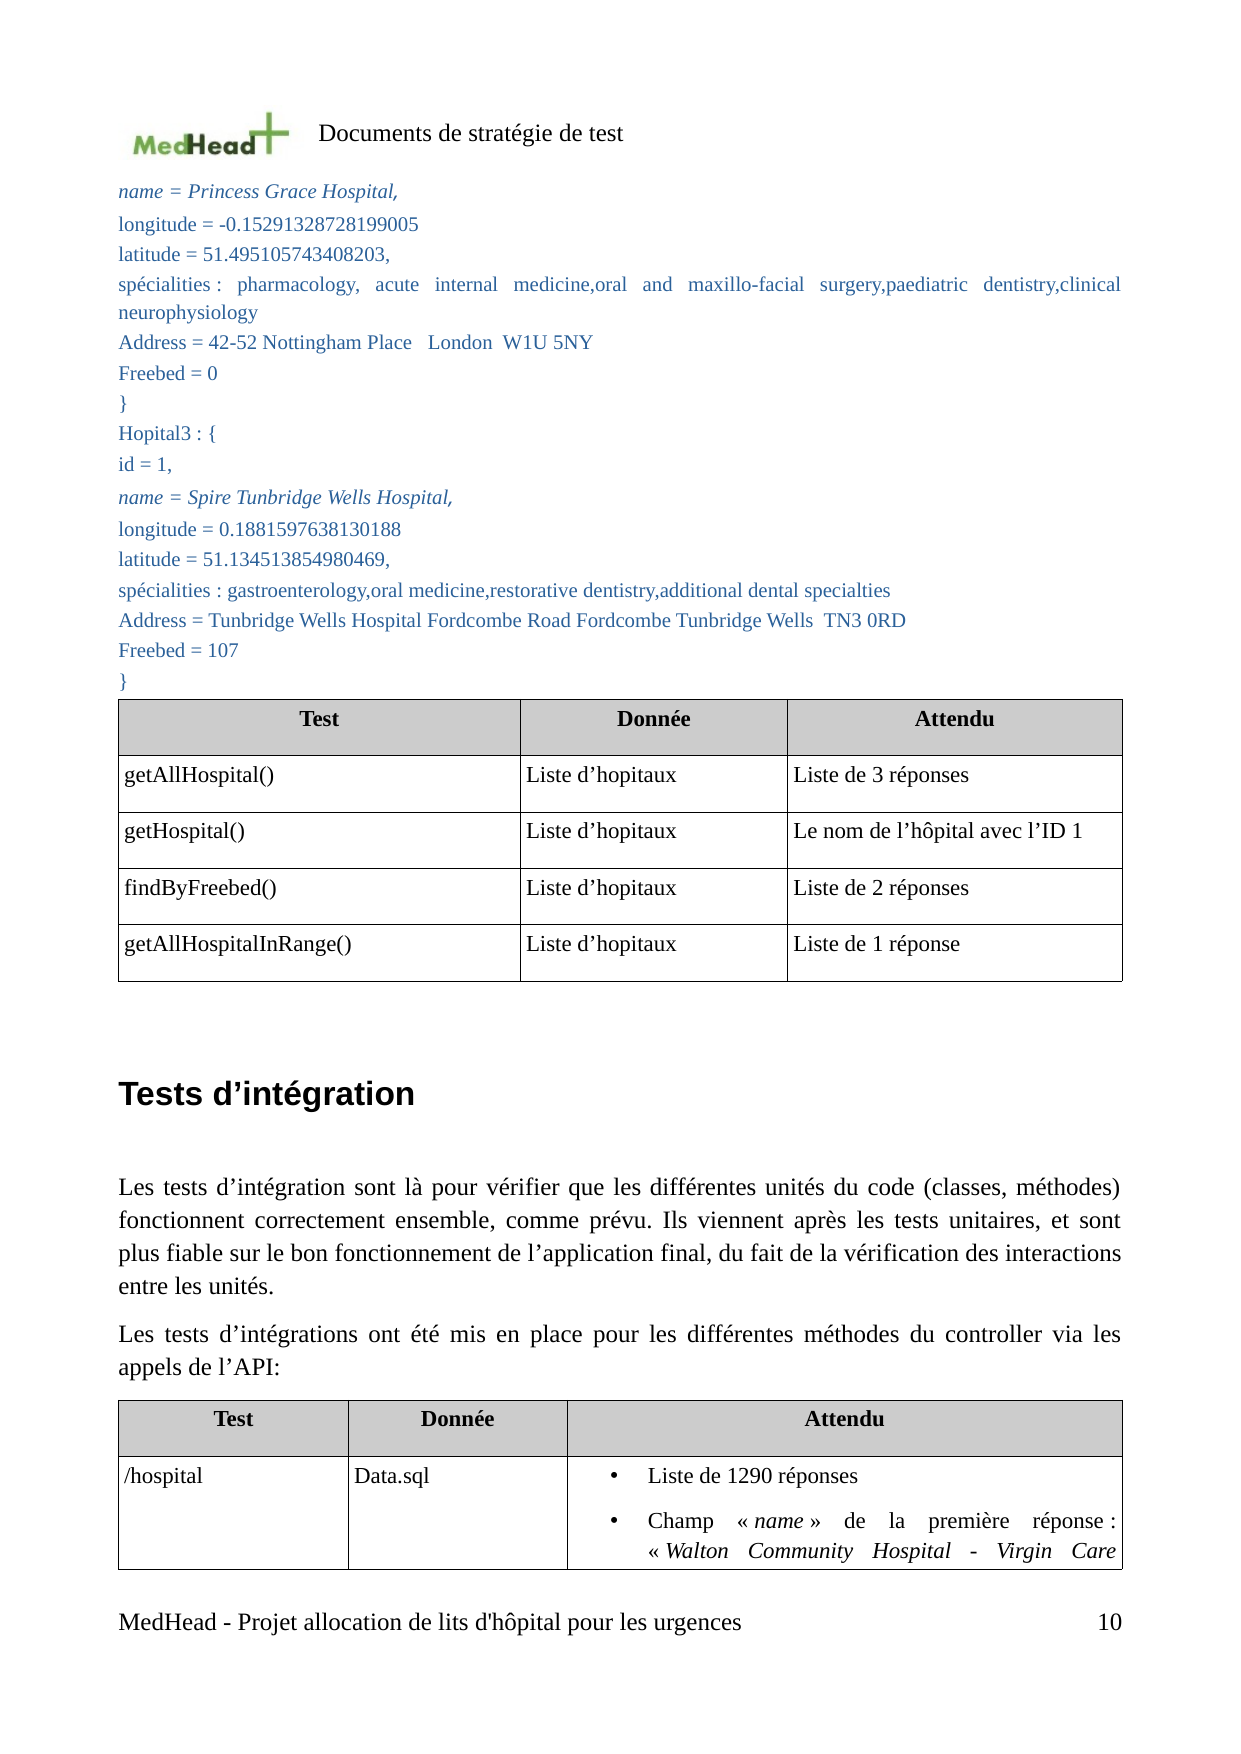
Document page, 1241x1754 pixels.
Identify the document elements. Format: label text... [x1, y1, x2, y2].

text longitude = -0.15291328728199005 [118, 212, 1122, 236]
picture [118, 105, 305, 160]
table_cell Liste de 2 réponses [788, 869, 1122, 924]
text Freebed = 0 [118, 361, 1122, 384]
text id = 1, [118, 451, 1122, 476]
text Freebed = 107 [118, 638, 1122, 662]
text Les tests d’intégrations ont été mis en place pour les différentes méthodes du controller via les appels de l’API: [118, 1319, 1122, 1381]
table_cell Liste d’hopitaux [521, 813, 787, 868]
text name = Spire Tunbridge Wells Hospital, [118, 482, 1122, 510]
text spécialities : pharmacology, acute internal medicine,oral and maxillo-facial surgery,paediatric dentistry,clinical neurophysiology [118, 272, 1122, 324]
table_header Attendu [568, 1401, 1122, 1456]
table_header Donnée [521, 700, 787, 755]
text spécialities : gastroenterology,oral medicine,restorative dentistry,additional dental specialties [118, 578, 1122, 602]
text } [118, 669, 1122, 693]
table_header Donnée [349, 1401, 567, 1456]
table_cell Data.sql [349, 1457, 567, 1569]
table_cell Liste de 1290 réponses Champ « name » de la première réponse : « Walton Community Hospital - Virgin Care [568, 1457, 1122, 1569]
table_header Test [119, 1401, 348, 1456]
text name = Princess Grace Hospital, [118, 176, 1122, 205]
table_header Attendu [788, 700, 1122, 755]
text longitude = 0.1881597638130188 [118, 517, 1122, 541]
table_cell Le nom de l’hôpital avec l’ID 1 [788, 813, 1122, 868]
text latitude = 51.495105743408203, [118, 242, 1122, 266]
table_cell Liste d’hopitaux [521, 756, 787, 812]
table_header Test [119, 700, 520, 755]
text latitude = 51.134513854980469, [118, 547, 1122, 571]
table_cell getAllHospitalInRange() [119, 925, 520, 981]
text } [118, 391, 1122, 415]
table_cell Liste de 1 réponse [788, 925, 1122, 981]
table_cell /hospital [119, 1457, 348, 1569]
table_cell Liste de 3 réponses [788, 756, 1122, 812]
text Address = 42-52 Nottingham Place London W1U 5NY [118, 330, 1122, 354]
text Hopital3 : { [118, 421, 1122, 445]
text Les tests d’intégration sont là pour vérifier que les différentes unités du code (classes, méthodes) fonctionnent correctement ensemble, comme prévu. Ils viennent après les tests unitaires, et sont plus fiable sur le bon fonctionnement de l’application final, du fait de la vérification des interactions entre les unités. [118, 1172, 1122, 1300]
table_cell findByFreebed() [119, 869, 520, 924]
table_cell Liste d’hopitaux [521, 869, 787, 924]
text Address = Tunbridge Wells Hospital Fordcombe Road Fordcombe Tunbridge Wells TN3 0RD [118, 608, 1122, 632]
table_cell getHospital() [119, 813, 520, 868]
subtitle Tests d’intégration [118, 1074, 1122, 1112]
table_cell Liste d’hopitaux [521, 925, 787, 981]
table_cell getAllHospital() [119, 756, 520, 812]
